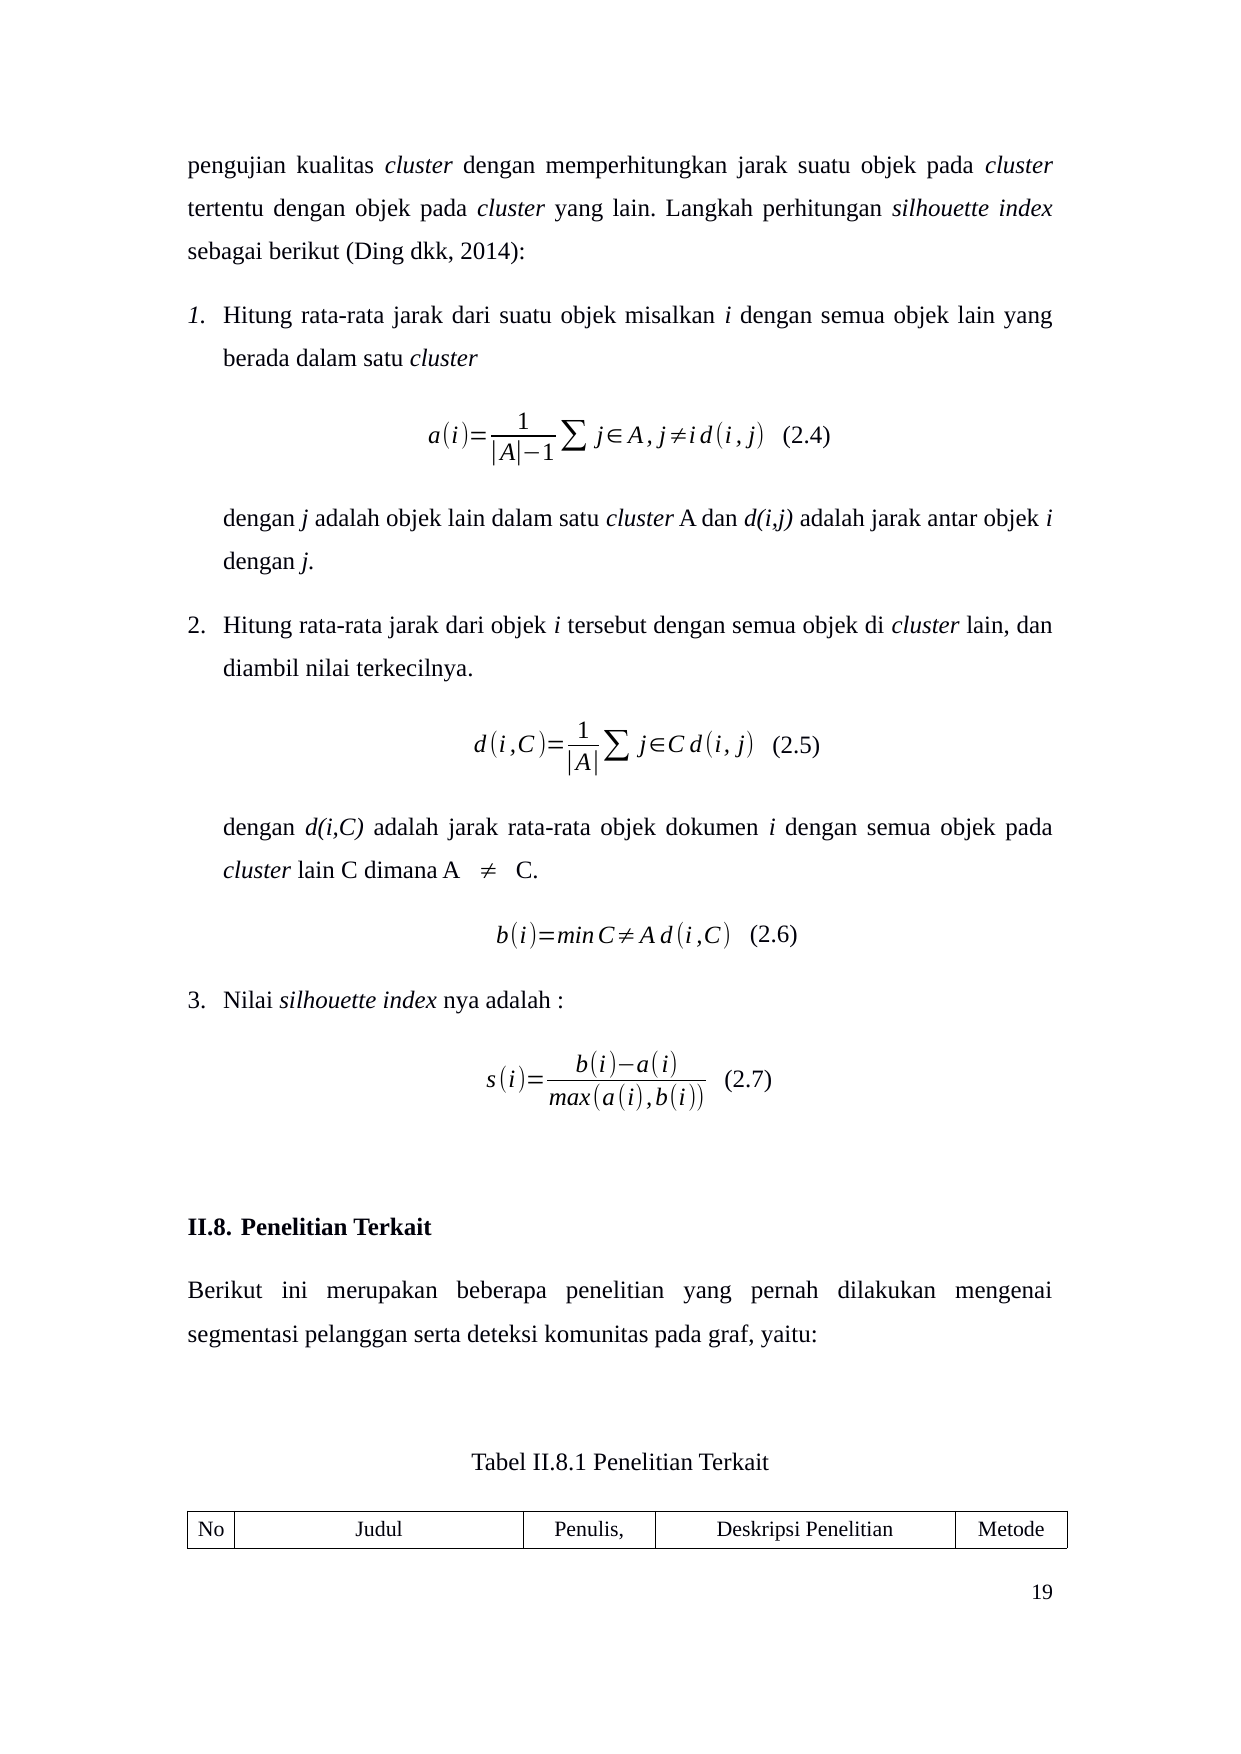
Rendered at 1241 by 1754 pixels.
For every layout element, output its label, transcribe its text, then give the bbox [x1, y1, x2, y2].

text dengan j adalah objek lain dalam satu cluster A dan d(i,j) adalah jarak antar objek i dengan j. [223, 503, 1053, 574]
table_header Deskripsi Penelitian [656, 1512, 955, 1547]
table_header Judul [235, 1512, 523, 1547]
text (2.7) [187, 1049, 1053, 1112]
text (2.4) [187, 407, 1053, 467]
table_header Metode [956, 1512, 1067, 1547]
table_header No [188, 1512, 234, 1547]
table_header Penulis, [524, 1512, 655, 1547]
list dengan d(i,C) adalah jarak rata-rata objek dokumen i dengan semua objek pada cluster lain C dimana AC. [223, 812, 1053, 884]
text pengujian kualitas cluster dengan memperhitungkan jarak suatu objek pada cluster tertentu dengan objek pada cluster yang lain. Langkah perhitungan silhouette index sebagai berikut (Ding dkk, 2014): [187, 150, 1053, 265]
text Tabel II.8.1 Penelitian Terkait [187, 1447, 1053, 1475]
list (2.5) [223, 717, 1053, 777]
list Hitung rata-rata jarak dari suatu objek misalkan i dengan semua objek lain yang berada dalam satu cluster [187, 300, 1053, 372]
subtitle Penelitian Terkait [187, 1212, 1053, 1240]
list Nilai silhouette index nya adalah : [187, 985, 1053, 1014]
list Hitung rata-rata jarak dari objek i tersebut dengan semua objek di cluster lain, dan diambil nilai terkecilnya. [187, 610, 1053, 682]
text Berikut ini merupakan beberapa penelitian yang pernah dilakukan mengenai segmentasi pelanggan serta deteksi komunitas pada graf, yaitu: [187, 1276, 1053, 1347]
list (2.6) [187, 919, 1053, 950]
